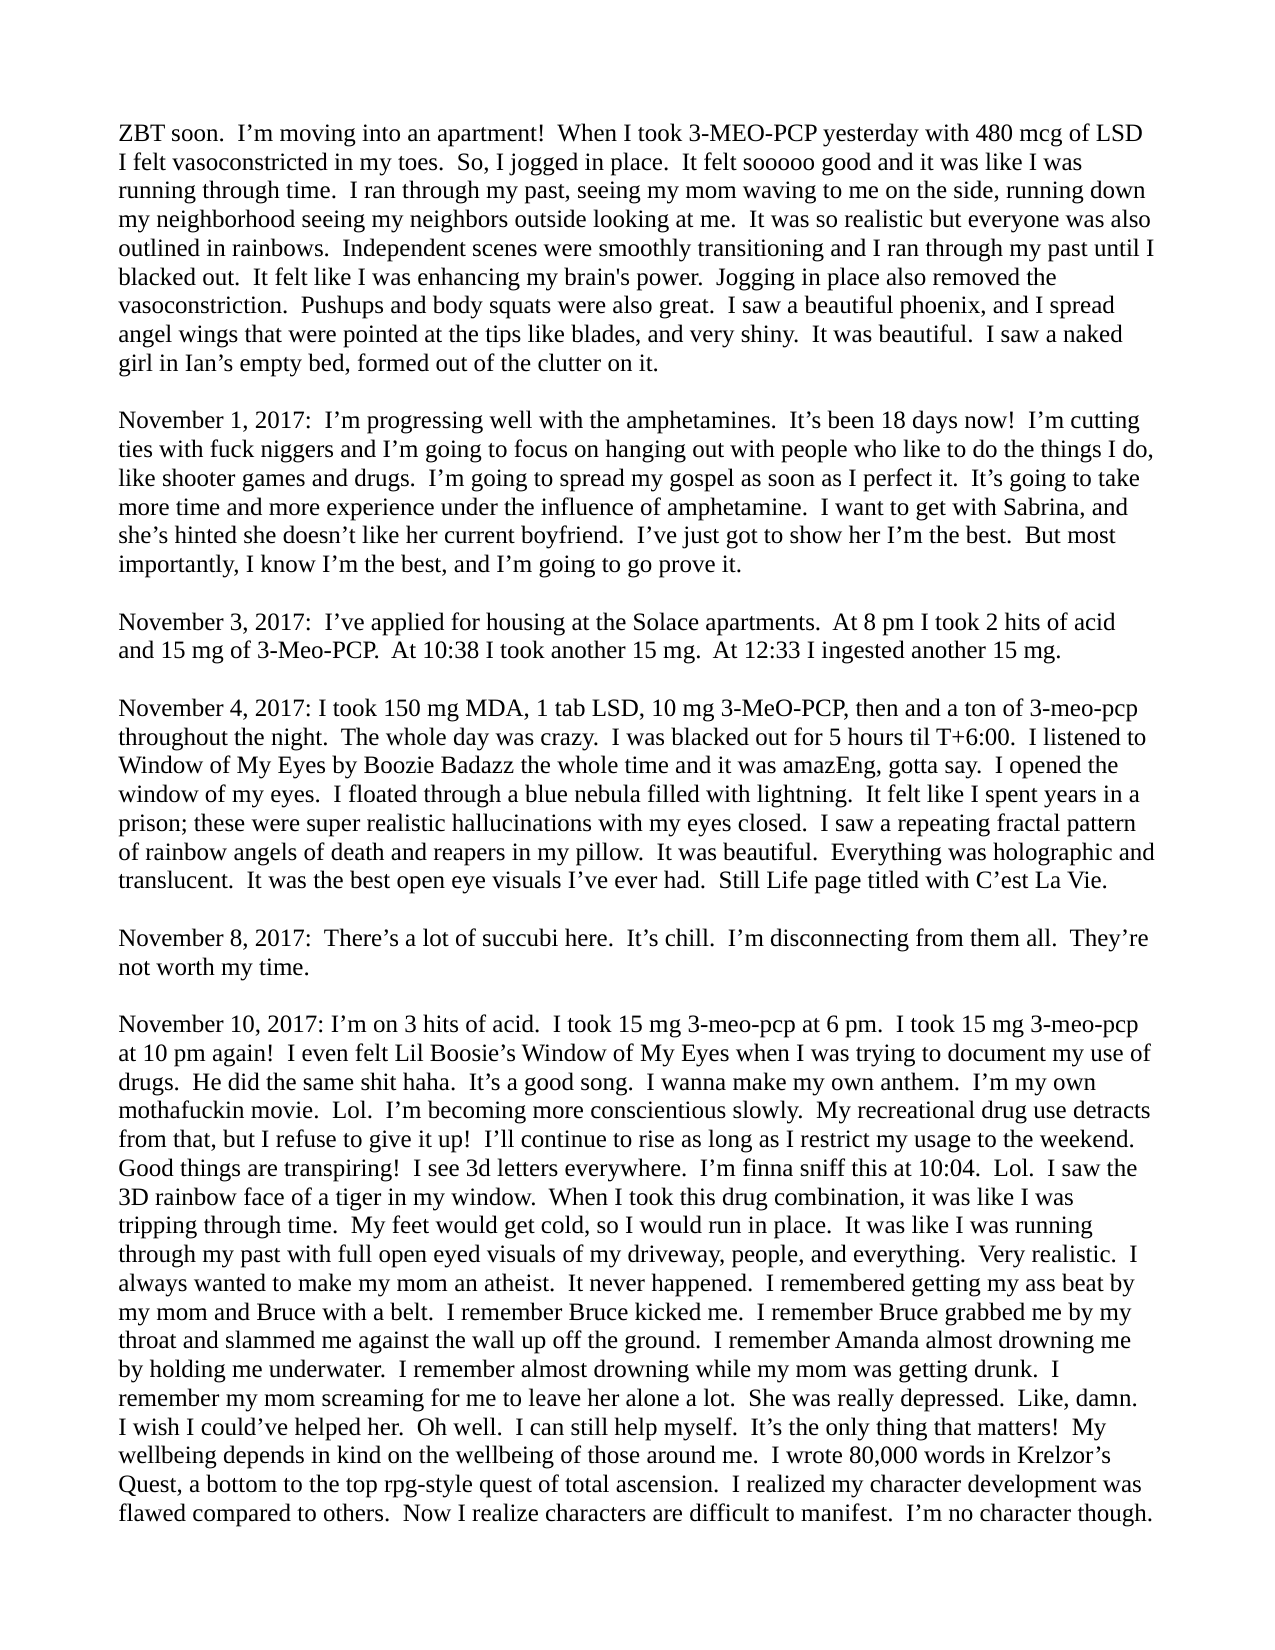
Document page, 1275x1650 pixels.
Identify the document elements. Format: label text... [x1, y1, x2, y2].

text ZBT soon. I’m moving into an apartment! When I took 3-MEO-PCP yesterday with 480 mcg of LSD I felt vasoconstricted in my toes. So, I jogged in place. It felt sooooo good and it was like I was running through time. I ran through my past, seeing my mom waving to me on the side, running down my neighborhood seeing my neighbors outside looking at me. It was so realistic but everyone was also outlined in rainbows. Independent scenes were smoothly transitioning and I ran through my past until I blacked out. It felt like I was enhancing my brain's power. Jogging in place also removed the vasoconstriction. Pushups and body squats were also great. I saw a beautiful phoenix, and I spread angel wings that were pointed at the tips like blades, and very shiny. It was beautiful. I saw a naked girl in Ian’s empty bed, formed out of the clutter on it. [118, 118, 1157, 377]
text November 3, 2017: I’ve applied for housing at the Solace apartments. At 8 pm I took 2 hits of acid and 15 mg of 3-Meo-PCP. At 10:38 I took another 15 mg. At 12:33 I ingested another 15 mg. [118, 607, 1157, 664]
text November 4, 2017: I took 150 mg MDA, 1 tab LSD, 10 mg 3-MeO-PCP, then and a ton of 3-meo-pcp throughout the night. The whole day was crazy. I was blacked out for 5 hours til T+6:00. I listened to Window of My Eyes by Boozie Badazz the whole time and it was amazEng, gotta say. I opened the window of my eyes. I floated through a blue nebula filled with lightning. It felt like I spent years in a prison; these were super realistic hallucinations with my eyes closed. I saw a repeating fractal pattern of rainbow angels of death and reapers in my pillow. It was beautiful. Everything was holographic and translucent. It was the best open eye visuals I’ve ever had. Still Life page titled with C’est La Vie. [118, 693, 1157, 894]
text November 10, 2017: I’m on 3 hits of acid. I took 15 mg 3-meo-pcp at 6 pm. I took 15 mg 3-meo-pcp at 10 pm again! I even felt Lil Boosie’s Window of My Eyes when I was trying to document my use of drugs. He did the same shit haha. It’s a good song. I wanna make my own anthem. I’m my own mothafuckin movie. Lol. I’m becoming more conscientious slowly. My recreational drug use detracts from that, but I refuse to give it up! I’ll continue to rise as long as I restrict my usage to the weekend. Good things are transpiring! I see 3d letters everywhere. I’m finna sniff this at 10:04. Lol. I saw the 3D rainbow face of a tiger in my window. When I took this drug combination, it was like I was tripping through time. My feet would get cold, so I would run in place. It was like I was running through my past with full open eyed visuals of my driveway, people, and everything. Very realistic. I always wanted to make my mom an atheist. It never happened. I remembered getting my ass beat by my mom and Bruce with a belt. I remember Bruce kicked me. I remember Bruce grabbed me by my throat and slammed me against the wall up off the ground. I remember Amanda almost drowning me by holding me underwater. I remember almost drowning while my mom was getting drunk. I remember my mom screaming for me to leave her alone a lot. She was really depressed. Like, damn. I wish I could’ve helped her. Oh well. I can still help myself. It’s the only thing that matters! My wellbeing depends in kind on the wellbeing of those around me. I wrote 80,000 words in Krelzor’s Quest, a bottom to the top rpg-style quest of total ascension. I realized my character development was flawed compared to others. Now I realize characters are difficult to manifest. I’m no character though. [118, 1009, 1157, 1527]
text November 1, 2017: I’m progressing well with the amphetamines. It’s been 18 days now! I’m cutting ties with fuck niggers and I’m going to focus on hanging out with people who like to do the things I do, like shooter games and drugs. I’m going to spread my gospel as soon as I perfect it. It’s going to take more time and more experience under the influence of amphetamine. I want to get with Sabrina, and she’s hinted she doesn’t like her current boyfriend. I’ve just got to show her I’m the best. But most importantly, I know I’m the best, and I’m going to go prove it. [118, 406, 1157, 578]
text November 8, 2017: There’s a lot of succubi here. It’s chill. I’m disconnecting from them all. They’re not worth my time. [118, 923, 1157, 981]
